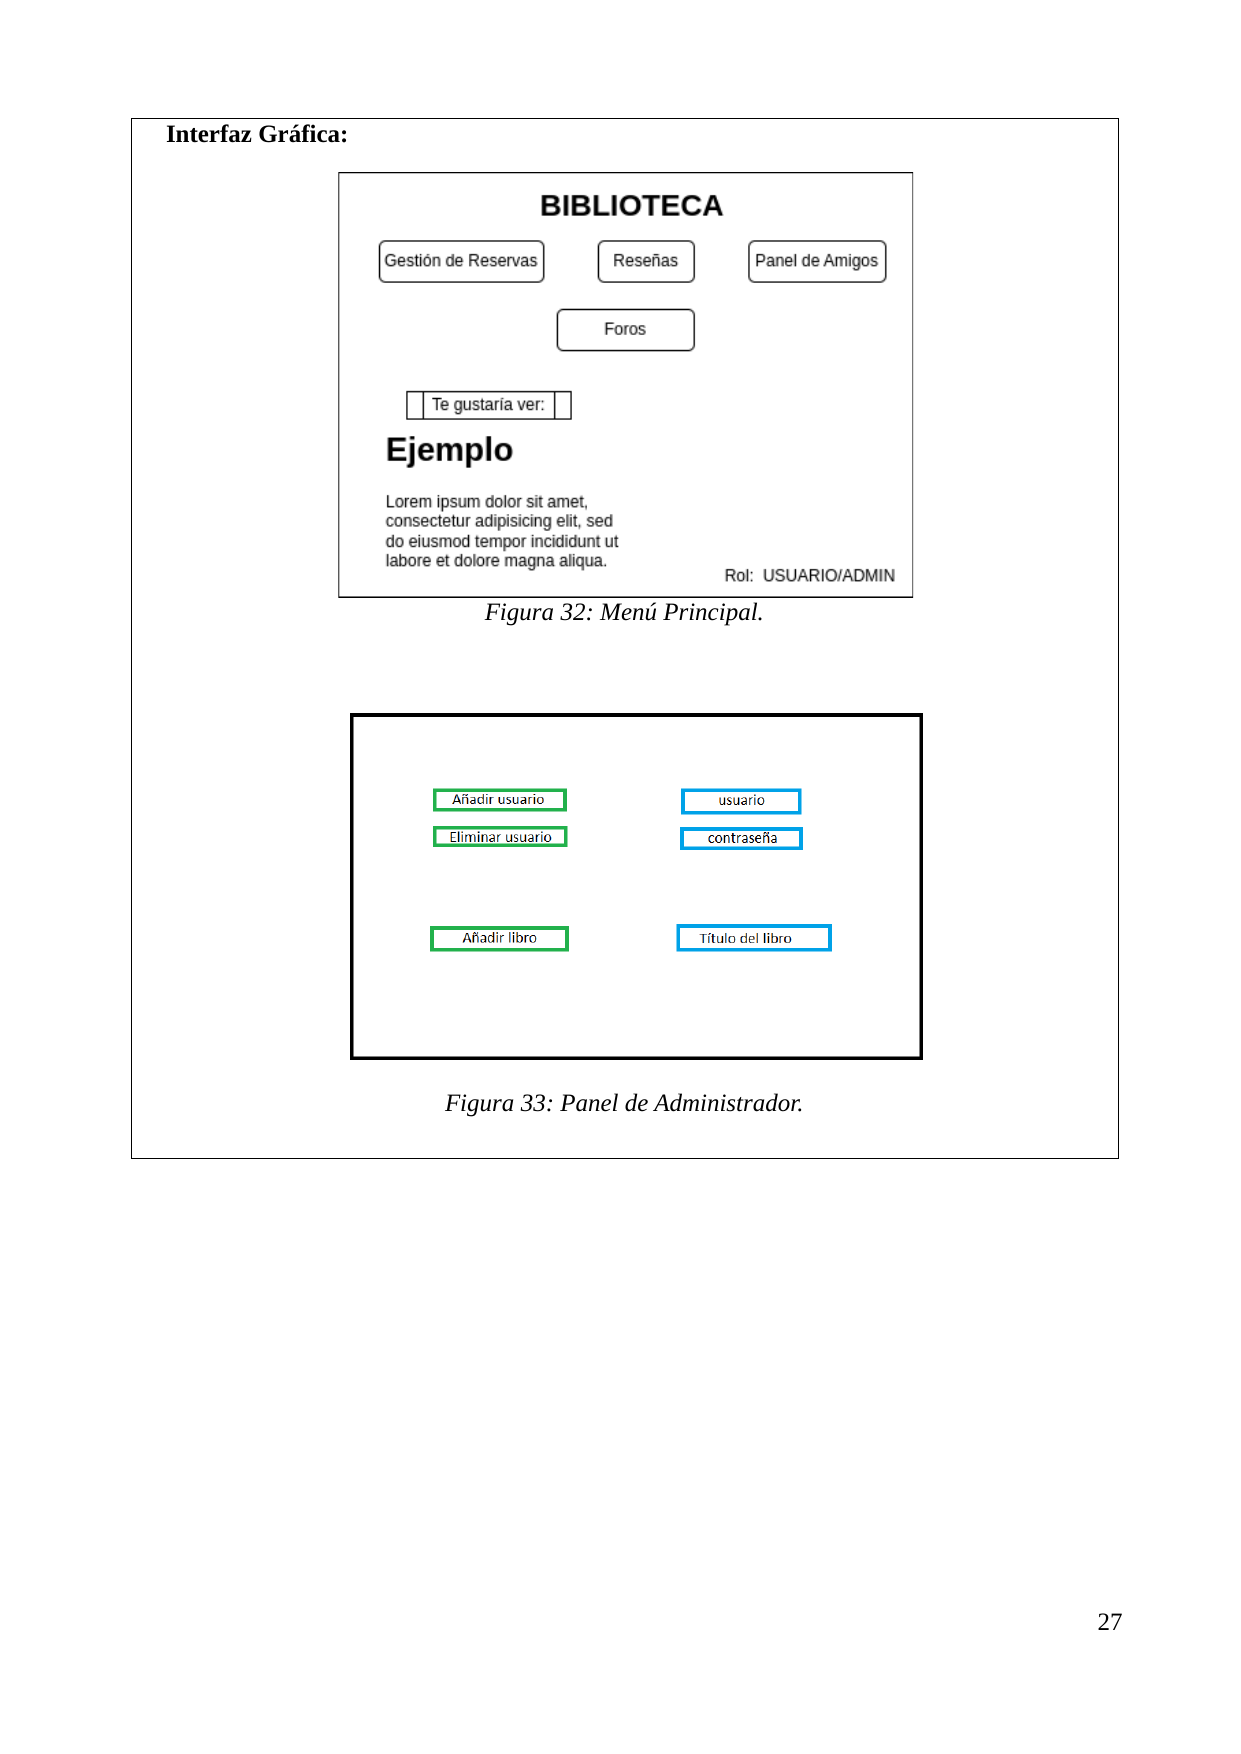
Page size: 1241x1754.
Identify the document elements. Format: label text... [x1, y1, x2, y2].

table_header Interfaz Gráfica: Figura 32: Menú Principal. Figura 33: Panel de Administrador. [132, 119, 1118, 1158]
picture [338, 172, 914, 598]
